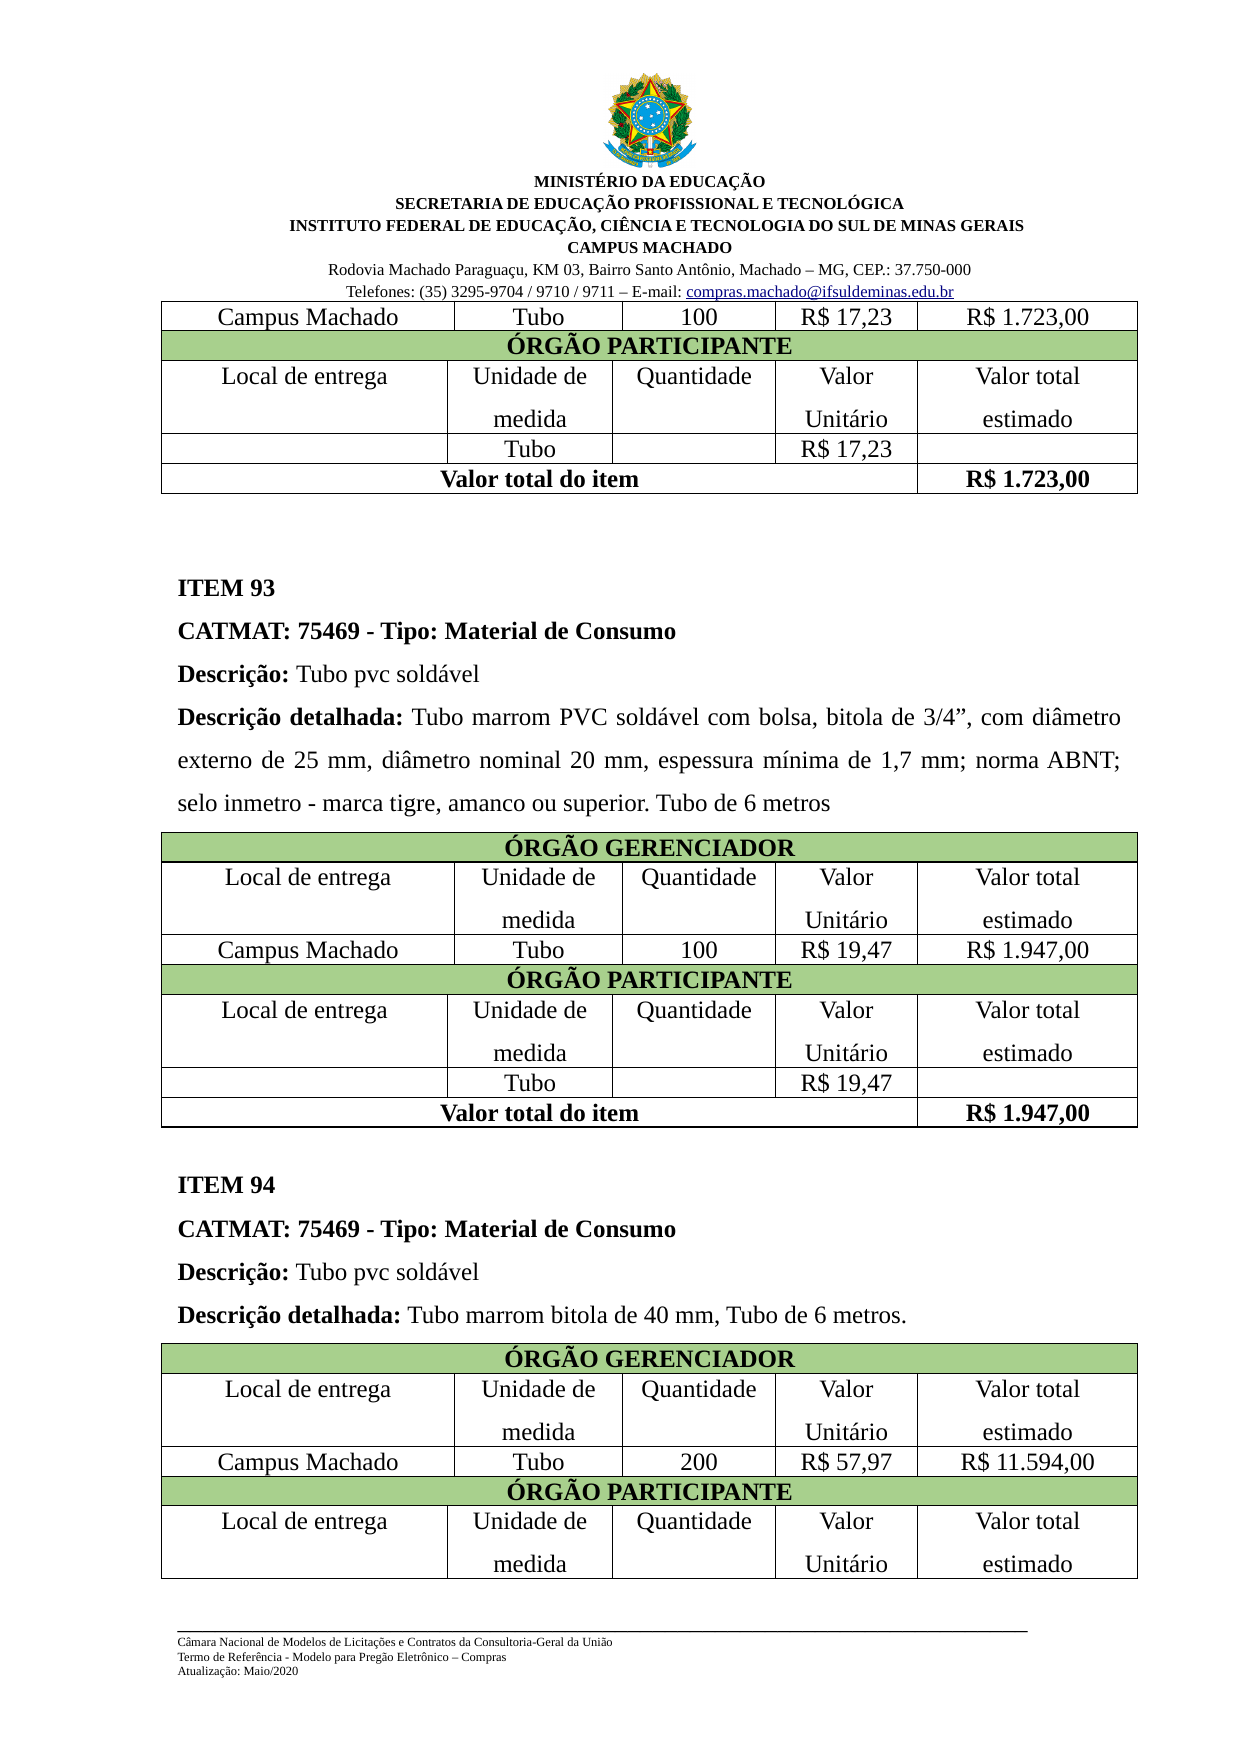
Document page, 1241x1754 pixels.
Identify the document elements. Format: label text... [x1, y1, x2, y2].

table_cell Valor Unitário [776, 863, 917, 934]
table_cell R$ 17,23 [776, 302, 917, 330]
table_cell Valor Unitário [776, 995, 917, 1067]
table_cell 100 [623, 302, 775, 330]
table_cell R$ 17,23 [776, 434, 917, 463]
table_cell Tubo [448, 1068, 612, 1097]
table_cell R$ 19,47 [776, 1068, 917, 1097]
table_cell Quantidade [613, 995, 775, 1067]
text CATMAT: 75469 - Tipo: Material de Consumo [177, 616, 1122, 645]
table_cell Tubo [455, 935, 622, 964]
table_cell [613, 1068, 775, 1097]
table_cell [918, 1068, 1137, 1097]
table_cell R$ 1.723,00 [918, 302, 1137, 330]
text Descrição: Tubo pvc soldável [177, 659, 1122, 688]
table_cell ÓRGÃO PARTICIPANTE [162, 331, 1137, 360]
table_cell R$ 1.947,00 [918, 1098, 1137, 1126]
table_cell Valor total estimado [918, 863, 1137, 934]
table_cell Valor total do item [162, 464, 917, 493]
table_cell [162, 1068, 447, 1097]
picture [643, 163, 658, 168]
table_cell Tubo [455, 302, 622, 330]
table_header ÓRGÃO GERENCIADOR [162, 833, 1137, 861]
text Descrição: Tubo pvc soldável [177, 1257, 1122, 1286]
table_cell Quantidade [623, 863, 775, 934]
table_cell Unidade de medida [448, 361, 612, 433]
table_cell Quantidade [613, 1506, 775, 1578]
table_cell Tubo [455, 1447, 622, 1476]
table_cell Local de entrega [162, 361, 447, 433]
table_cell 200 [623, 1447, 775, 1476]
table_header ÓRGÃO GERENCIADOR [162, 1344, 1137, 1373]
table_cell Tubo [448, 434, 612, 463]
table_cell Quantidade [623, 1374, 775, 1446]
table_cell R$ 1.947,00 [918, 935, 1137, 964]
table_cell Valor total estimado [918, 1506, 1137, 1578]
table_cell R$ 19,47 [776, 935, 917, 964]
table_cell [162, 434, 447, 463]
picture [669, 149, 680, 155]
table_cell Campus Machado [162, 1447, 454, 1476]
table_cell ÓRGÃO PARTICIPANTE [162, 1477, 1137, 1505]
table_cell Campus Machado [162, 302, 454, 330]
table_cell [613, 434, 775, 463]
table_cell R$ 11.594,00 [918, 1447, 1137, 1476]
table_cell Valor total estimado [918, 995, 1137, 1067]
table_cell Valor Unitário [776, 1374, 917, 1446]
table_cell 100 [623, 935, 775, 964]
table_cell Quantidade [613, 361, 775, 433]
picture [603, 73, 697, 168]
text CATMAT: 75469 - Tipo: Material de Consumo [177, 1214, 1122, 1242]
table_cell ÓRGÃO PARTICIPANTE [162, 965, 1137, 994]
table_cell Local de entrega [162, 863, 454, 934]
table_cell Valor total estimado [918, 1374, 1137, 1446]
table_cell Valor Unitário [776, 361, 917, 433]
table_cell Unidade de medida [455, 863, 622, 934]
table_cell R$ 57,97 [776, 1447, 917, 1476]
table_cell Campus Machado [162, 935, 454, 964]
table_cell Local de entrega [162, 1506, 447, 1578]
table_cell R$ 1.723,00 [918, 464, 1137, 493]
table_cell Local de entrega [162, 1374, 454, 1446]
table_cell [918, 434, 1137, 463]
table_cell Valor total do item [162, 1098, 917, 1126]
text Descrição detalhada: Tubo marrom PVC soldável com bolsa, bitola de 3/4”, com diâmetro externo de 25 mm, diâmetro nominal 20 mm, espessura mínima de 1,7 mm; norma ABNT; selo inmetro - marca tigre, amanco ou superior. Tubo de 6 metros [177, 702, 1122, 817]
table_cell Valor Unitário [776, 1506, 917, 1578]
table_cell Unidade de medida [448, 1506, 612, 1578]
table_cell Unidade de medida [455, 1374, 622, 1446]
table_cell Unidade de medida [448, 995, 612, 1067]
table_cell Valor total estimado [918, 361, 1137, 433]
text Descrição detalhada: Tubo marrom bitola de 40 mm, Tubo de 6 metros. [177, 1300, 1122, 1329]
text ITEM 94 [177, 1171, 1122, 1199]
text ITEM 93 [177, 573, 1122, 602]
table_cell Local de entrega [162, 995, 447, 1067]
